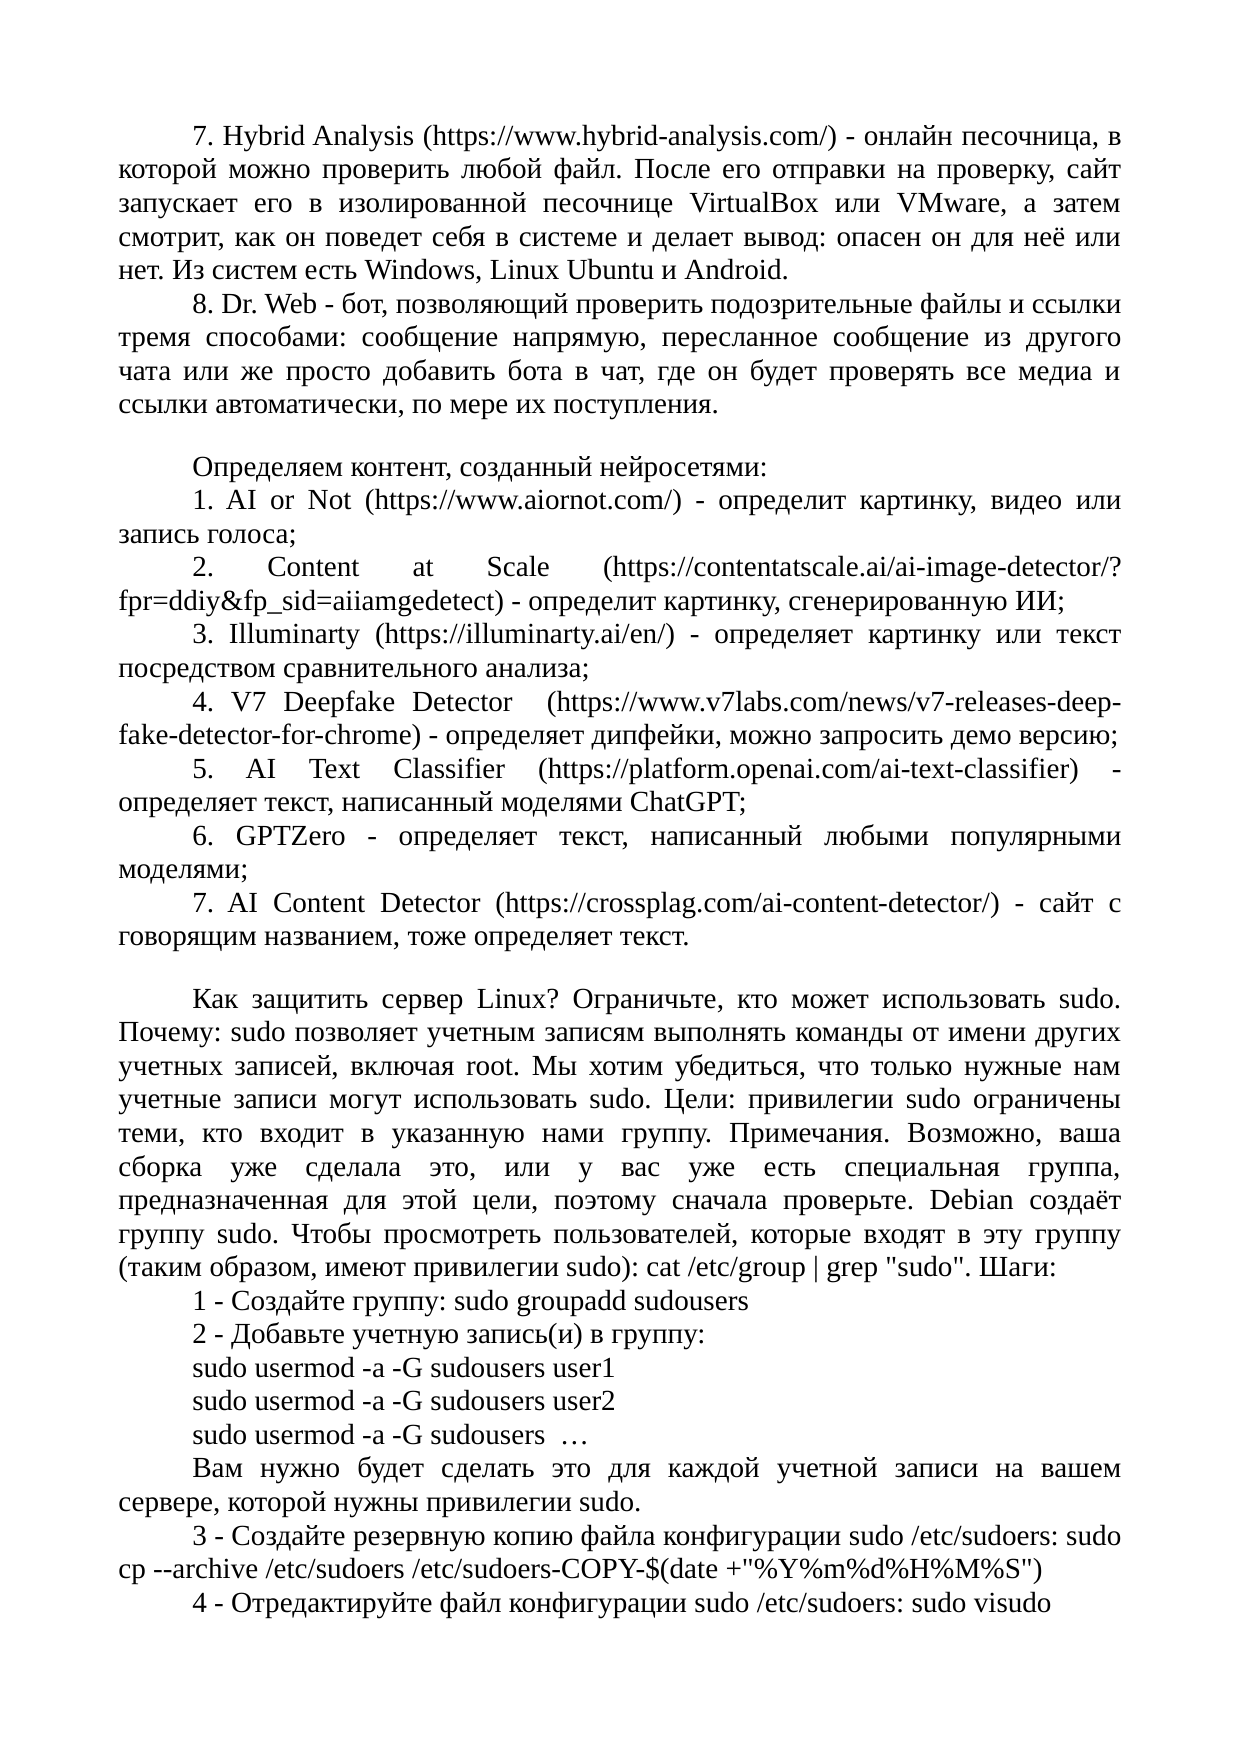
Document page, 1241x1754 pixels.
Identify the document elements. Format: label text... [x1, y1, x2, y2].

text 2 - Добавьте учетную запись(и) в группу: [118, 1316, 1122, 1350]
text Вам нужно будет сделать это для каждой учетной записи на вашем сервере, которой нужны привилегии sudo. [118, 1451, 1122, 1518]
text 6. GPTZero - определяет текст, написанный любыми популярными моделями; [118, 818, 1122, 885]
text 3. Illuminarty (https://illuminarty.ai/en/) - определяет картинку или текст посредством сравнительного анализа; [118, 617, 1122, 684]
text 7. Hybrid Analysis (https://www.hybrid-analysis.com/) - онлайн песочница, в которой можно проверить любой файл. После его отправки на проверку, сайт запускает его в изолированной песочнице VirtualBox или VMware, а затем смотрит, как он поведет себя в системе и делает вывод: опасен он для неё или нет. Из систем есть Windows, Linux Ubuntu и Android. [118, 118, 1122, 286]
text 4. V7 Deepfake Detector (https://www.v7labs.com/news/v7-releases-deep-fake-detector-for-chrome) - определяет дипфейки, можно запросить демо версию; [118, 684, 1122, 751]
text 8. Dr. Web - бот, позволяющий проверить подозрительные файлы и ссылки тремя способами: сообщение напрямую, пересланное сообщение из другого чата или же просто добавить бота в чат, где он будет проверять все медиа и ссылки автоматически, по мере их поступления. [118, 286, 1122, 420]
text 7. AI Content Detector (https://crossplag.com/ai-content-detector/) - сайт с говорящим названием, тоже определяет текст. [118, 885, 1122, 952]
text 1 - Создайте группу: sudo groupadd sudousers [118, 1283, 1122, 1316]
text 5. AI Text Classifier (https://platform.openai.com/ai-text-classifier) - определяет текст, написанный моделями ChatGPT; [118, 751, 1122, 818]
text 2. Content at Scale (https://contentatscale.ai/ai-image-detector/?fpr=ddiy&fp_sid=aiiamgedetect) - определит картинку, сгенерированную ИИ; [118, 549, 1122, 617]
text Определяем контент, созданный нейросетями: [118, 449, 1122, 482]
text 4 - Отредактируйте файл конфигурации sudo /etc/sudoers: sudo visudo [118, 1585, 1122, 1618]
text Как защитить сервер Linux? Ограничьте, кто может использовать sudo. Почему: sudo позволяет учетным записям выполнять команды от имени других учетных записей, включая root. Мы хотим убедиться, что только нужные нам учетные записи могут использовать sudo. Цели: привилегии sudo ограничены теми, кто входит в указанную нами группу. Примечания. Возможно, ваша сборка уже сделала это, или у вас уже есть специальная группа, предназначенная для этой цели, поэтому сначала проверьте. Debian создаёт группу sudo. Чтобы просмотреть пользователей, которые входят в эту группу (таким образом, имеют привилегии sudo): cat /etc/group | grep "sudo". Шаги: [118, 981, 1122, 1283]
text sudo usermod -a -G sudousers … [118, 1417, 1122, 1451]
text 1. AI or Not (https://www.aiornot.com/) - определит картинку, видео или запись голоса; [118, 482, 1122, 549]
text sudo usermod -a -G sudousers user2 [118, 1383, 1122, 1417]
text sudo usermod -a -G sudousers user1 [118, 1350, 1122, 1383]
text 3 - Создайте резервную копию файла конфигурации sudo /etc/sudoers: sudo cp --archive /etc/sudoers /etc/sudoers-COPY-$(date +"%Y%m%d%H%M%S") [118, 1518, 1122, 1585]
